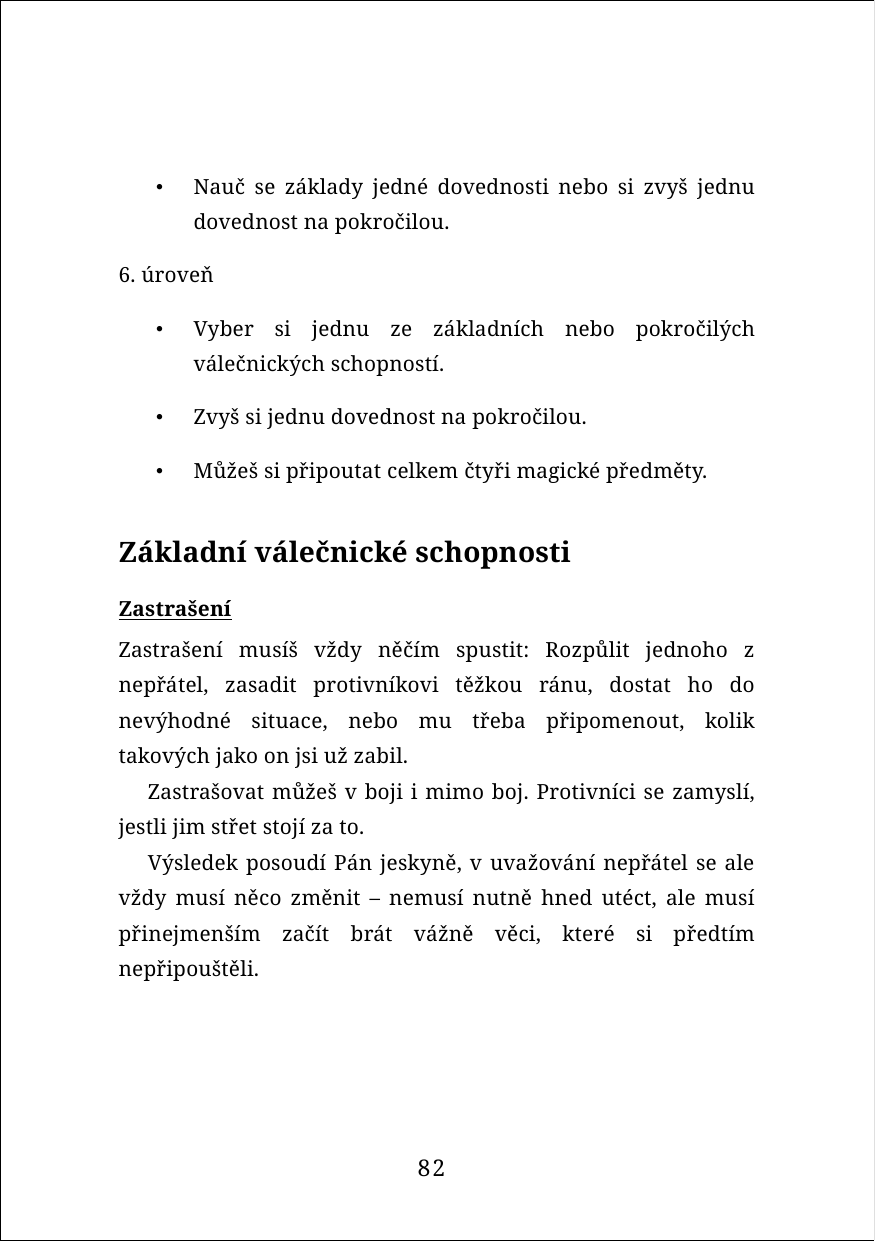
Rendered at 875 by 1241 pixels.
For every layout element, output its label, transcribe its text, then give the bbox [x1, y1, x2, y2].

subtitle Zastrašení [118, 594, 756, 623]
list Nauč se základy jedné dovednosti nebo si zvyš jednu dovednost na pokročilou. [156, 172, 756, 236]
list Vyber si jednu ze základních nebo pokročilých válečnických schopností. [156, 314, 756, 378]
text 6. úroveň [118, 261, 756, 289]
subtitle Základní válečnické schopnosti [118, 533, 756, 571]
text Zastrašení musíš vždy něčím spustit: Rozpůlit jednoho z nepřátel, zasadit protivníkovi těžkou ránu, dostat ho do nevýhodné situace, nebo mu třeba připomenout, kolik takových jako on jsi už zabil. Zastrašovat můžeš v boji i mimo boj. Protivníci se zamyslí, jestli jim střet stojí za to. Výsledek posoudí Pán jeskyně, v uvažování nepřátel se ale vždy musí něco změnit – nemusí nutně hned utéct, ale musí přinejmenším začít brát vážně věci, které si předtím nepřipouštěli. [118, 635, 756, 983]
list Můžeš si připoutat celkem čtyři magické předměty. [156, 456, 756, 484]
list Zvyš si jednu dovednost na pokročilou. [156, 402, 756, 431]
